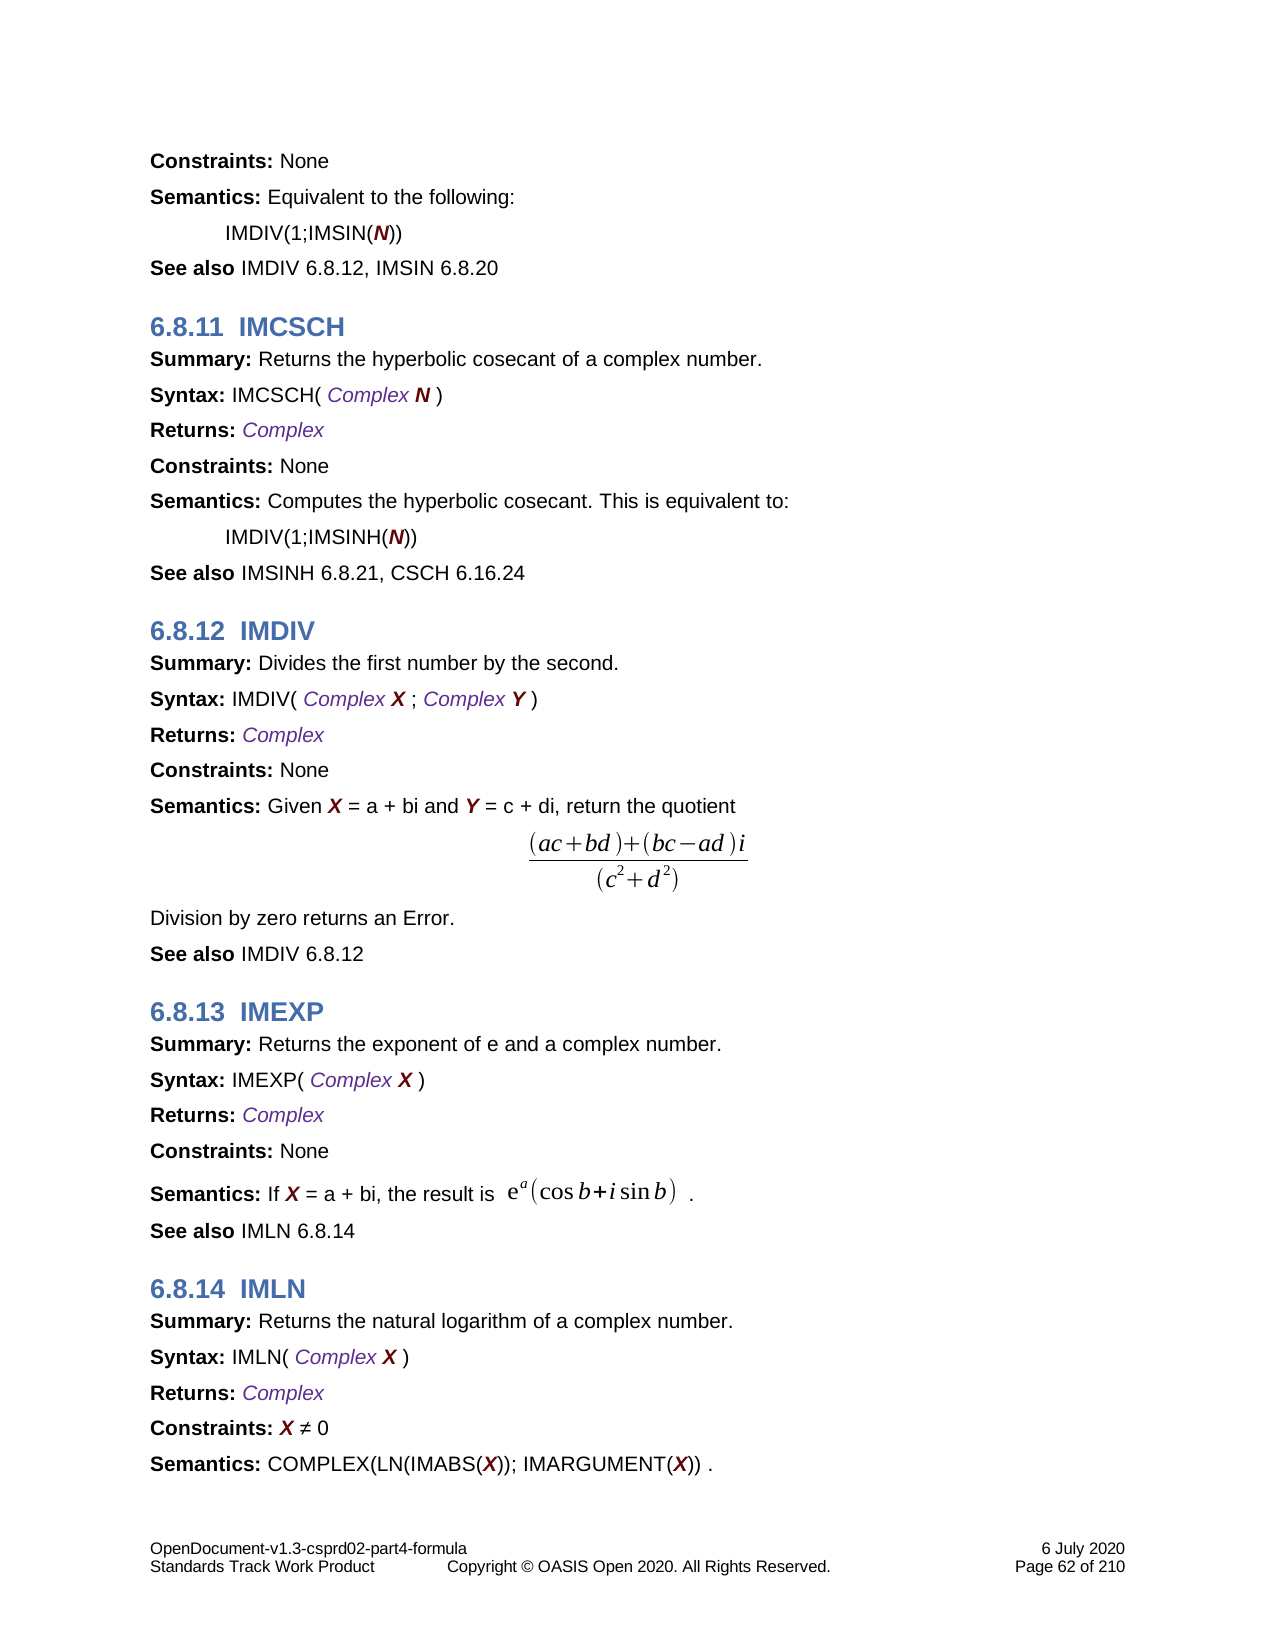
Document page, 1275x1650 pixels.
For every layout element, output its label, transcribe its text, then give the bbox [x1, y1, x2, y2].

text See also IMSINH 6.8.21, CSCH 6.16.24 [150, 561, 1125, 585]
text Returns: Complex [150, 1104, 1125, 1127]
text Syntax: IMDIV( Complex X ; Complex Y ) [150, 687, 1125, 711]
text Returns: Complex [150, 419, 1125, 442]
text Constraints: X ≠ 0 [150, 1417, 1125, 1440]
subtitle IMDIV [150, 616, 1125, 646]
text See also IMDIV 6.8.12 [150, 942, 1125, 966]
text Summary: Returns the natural logarithm of a complex number. [150, 1310, 1125, 1333]
text See also IMDIV 6.8.12, IMSIN 6.8.20 [150, 257, 1125, 280]
text Constraints: None [150, 1139, 1125, 1163]
text Constraints: None [150, 454, 1125, 478]
text IMDIV(1;IMSINH(N)) [150, 526, 1125, 549]
text Division by zero returns an Error. [150, 906, 1125, 930]
text IMDIV(1;IMSIN(N)) [150, 221, 1125, 245]
text Syntax: IMLN( Complex X ) [150, 1346, 1125, 1369]
text Summary: Returns the exponent of e and a complex number. [150, 1033, 1125, 1056]
subtitle IMLN [150, 1274, 1125, 1304]
text Constraints: None [150, 150, 1125, 173]
text Semantics: If X = a + bi, the result is . [150, 1175, 1125, 1207]
subtitle IMCSCH [150, 311, 1125, 341]
text Summary: Divides the first number by the second. [150, 652, 1125, 675]
text Constraints: None [150, 759, 1125, 782]
text Semantics: Equivalent to the following: [150, 186, 1125, 209]
text Summary: Returns the hyperbolic cosecant of a complex number. [150, 347, 1125, 371]
subtitle IMEXP [150, 997, 1125, 1027]
text Semantics: Computes the hyperbolic cosecant. This is equivalent to: [150, 490, 1125, 513]
text Returns: Complex [150, 1381, 1125, 1405]
text Returns: Complex [150, 723, 1125, 747]
text Semantics: Given X = a + bi and Y = c + di, return the quotient [150, 794, 1125, 818]
text Syntax: IMEXP( Complex X ) [150, 1068, 1125, 1092]
text Semantics: COMPLEX(LN(IMABS(X)); IMARGUMENT(X)) . [150, 1452, 1125, 1476]
text Syntax: IMCSCH( Complex N ) [150, 383, 1125, 407]
text See also IMLN 6.8.14 [150, 1219, 1125, 1243]
